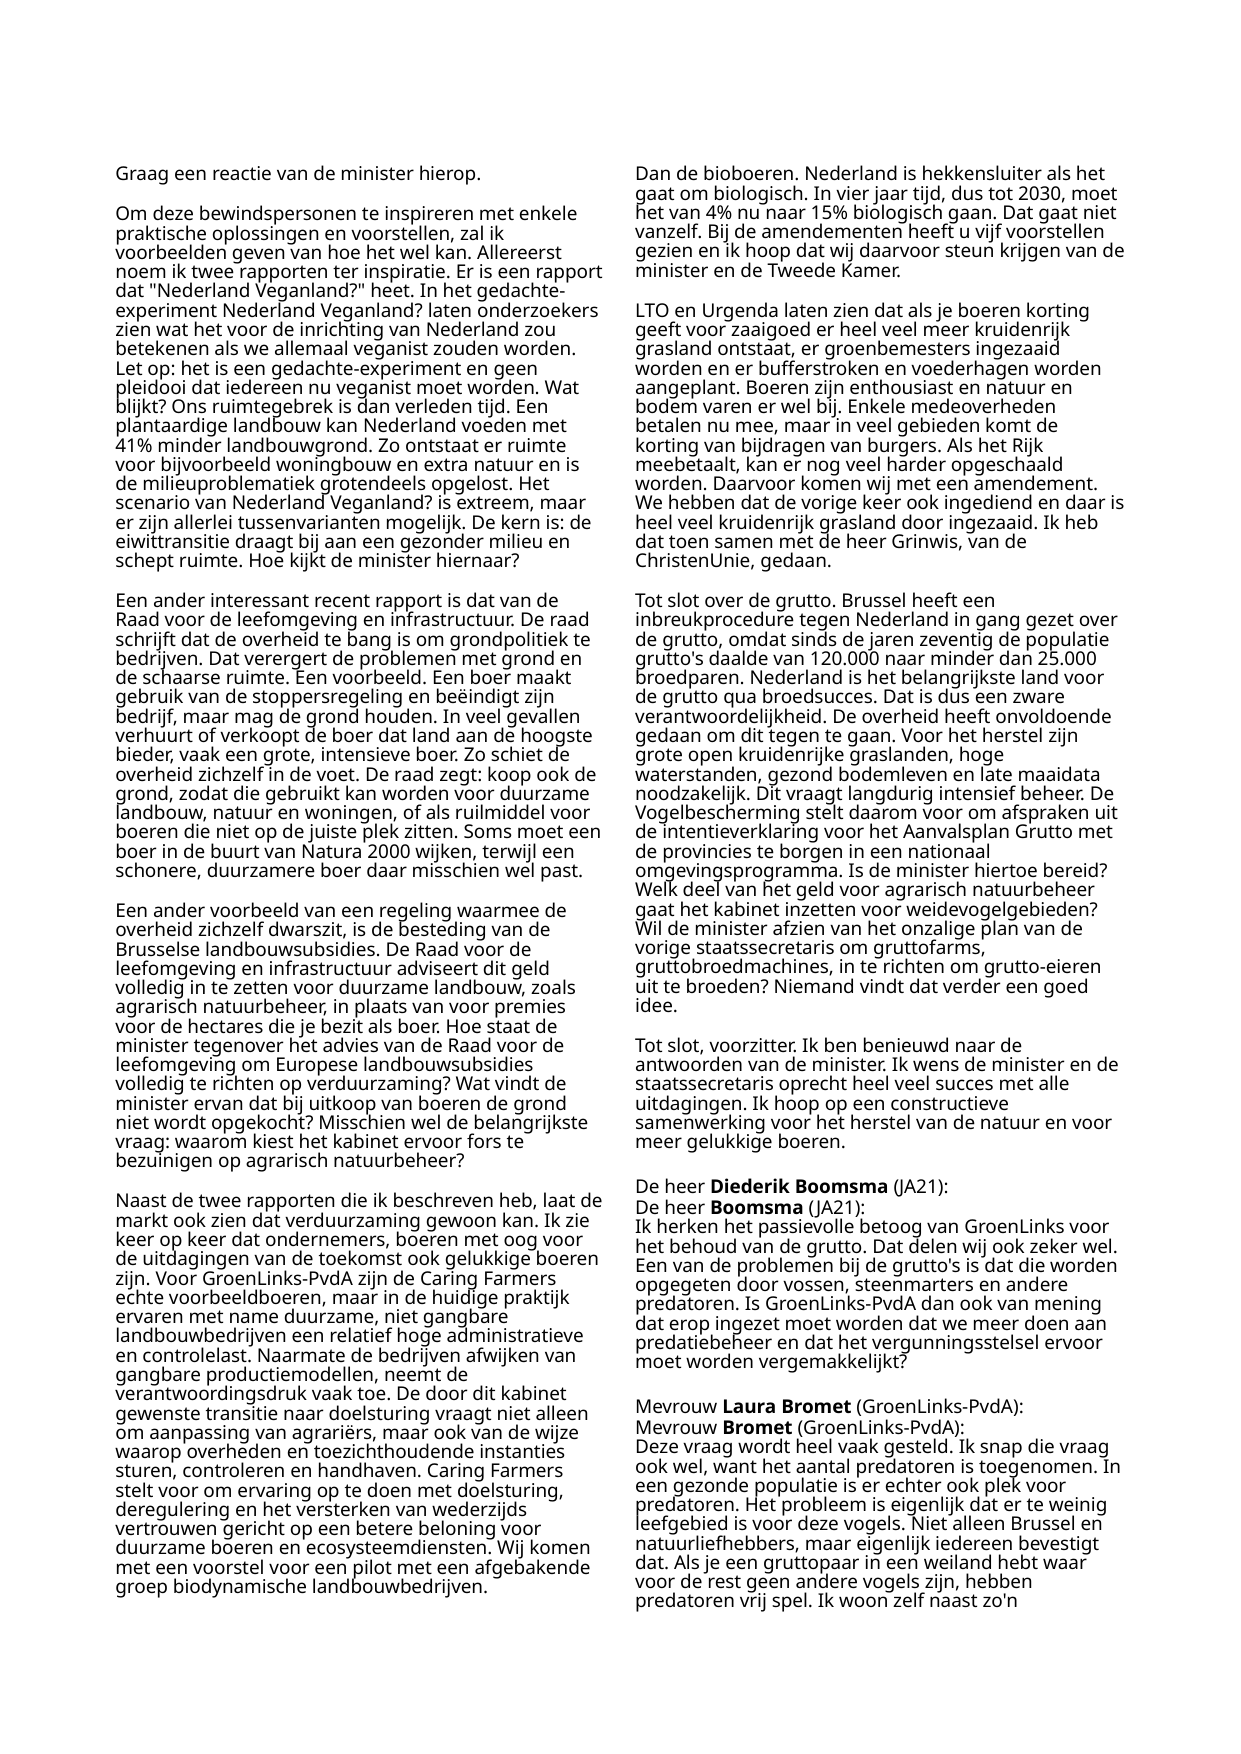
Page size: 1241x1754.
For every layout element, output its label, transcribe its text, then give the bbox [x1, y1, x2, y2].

text Tot slot over de grutto. Brussel heeft een inbreukprocedure tegen Nederland in gang gezet over de grutto, omdat sinds de jaren zeventig de populatie grutto's daalde van 120.000 naar minder dan 25.000 broedparen. Nederland is het belangrijkste land voor de grutto qua broedsucces. Dat is dus een zware verantwoordelijkheid. De overheid heeft onvoldoende gedaan om dit tegen te gaan. Voor het herstel zijn grote open kruidenrijke graslanden, hoge waterstanden, gezond bodemleven en late maaidata noodzakelijk. Dit vraagt langdurig intensief beheer. De Vogelbescherming stelt daarom voor om afspraken uit de intentieverklaring voor het Aanvalsplan Grutto met de provincies te borgen in een nationaal omgevingsprogramma. Is de minister hiertoe bereid? Welk deel van het geld voor agrarisch natuurbeheer gaat het kabinet inzetten voor weidevogelgebieden? Wil de minister afzien van het onzalige plan van de vorige staatssecretaris om gruttofarms, gruttobroedmachines, in te richten om grutto-eieren uit te broeden? Niemand vindt dat verder een goed idee. [635, 592, 1125, 1016]
text Mevrouw Laura Bromet (GroenLinks-PvdA): [635, 1393, 1125, 1419]
text Naast de twee rapporten die ik beschreven heb, laat de markt ook zien dat verduurzaming gewoon kan. Ik zie keer op keer dat ondernemers, boeren met oog voor de uitdagingen van de toekomst ook gelukkige boeren zijn. Voor GroenLinks-PvdA zijn de Caring Farmers echte voorbeeldboeren, maar in de huidige praktijk ervaren met name duurzame, niet gangbare landbouwbedrijven een relatief hoge administratieve en controlelast. Naarmate de bedrijven afwijken van gangbare productiemodellen, neemt de verantwoordingsdruk vaak toe. De door dit kabinet gewenste transitie naar doelsturing vraagt niet alleen om aanpassing van agrariërs, maar ook van de wijze waarop overheden en toezichthoudende instanties sturen, controleren en handhaven. Caring Farmers stelt voor om ervaring op te doen met doelsturing, deregulering en het versterken van wederzijds vertrouwen gericht op een betere beloning voor duurzame boeren en ecosysteemdiensten. Wij komen met een voorstel voor een pilot met een afgebakende groep biodynamische landbouwbedrijven. [115, 1192, 605, 1597]
text Een ander interessant recent rapport is dat van de Raad voor de leefomgeving en infrastructuur. De raad schrijft dat de overheid te bang is om grondpolitiek te bedrijven. Dat verergert de problemen met grond en de schaarse ruimte. Een voorbeeld. Een boer maakt gebruik van de stoppersregeling en beëindigt zijn bedrijf, maar mag de grond houden. In veel gevallen verhuurt of verkoopt de boer dat land aan de hoogste bieder, vaak een grote, intensieve boer. Zo schiet de overheid zichzelf in de voet. De raad zegt: koop ook de grond, zodat die gebruikt kan worden voor duurzame landbouw, natuur en woningen, of als ruilmiddel voor boeren die niet op de juiste plek zitten. Soms moet een boer in de buurt van Natura 2000 wijken, terwijl een schonere, duurzamere boer daar misschien wel past. [115, 592, 605, 881]
text LTO en Urgenda laten zien dat als je boeren korting geeft voor zaaigoed er heel veel meer kruidenrijk grasland ontstaat, er groenbemesters ingezaaid worden en er bufferstroken en voederhagen worden aangeplant. Boeren zijn enthousiast en natuur en bodem varen er wel bij. Enkele medeoverheden betalen nu mee, maar in veel gebieden komt de korting van bijdragen van burgers. Als het Rijk meebetaalt, kan er nog veel harder opgeschaald worden. Daarvoor komen wij met een amendement. We hebben dat de vorige keer ook ingediend en daar is heel veel kruidenrijk grasland door ingezaaid. Ik heb dat toen samen met de heer Grinwis, van de ChristenUnie, gedaan. [635, 302, 1125, 571]
text Deze vraag wordt heel vaak gesteld. Ik snap die vraag ook wel, want het aantal predatoren is toegenomen. In een gezonde populatie is er echter ook plek voor predatoren. Het probleem is eigenlijk dat er te weinig leefgebied is voor deze vogels. Niet alleen Brussel en natuurliefhebbers, maar eigenlijk iedereen bevestigt dat. Als je een gruttopaar in een weiland hebt waar voor de rest geen andere vogels zijn, hebben predatoren vrij spel. Ik woon zelf naast zo'n [635, 1438, 1125, 1612]
text Om deze bewindspersonen te inspireren met enkele praktische oplossingen en voorstellen, zal ik voorbeelden geven van hoe het wel kan. Allereerst noem ik twee rapporten ter inspiratie. Er is een rapport dat "Nederland Veganland?" heet. In het gedachte-experiment Nederland Veganland? laten onderzoekers zien wat het voor de inrichting van Nederland zou betekenen als we allemaal veganist zouden worden. Let op: het is een gedachte-experiment en geen pleidooi dat iedereen nu veganist moet worden. Wat blijkt? Ons ruimtegebrek is dan verleden tijd. Een plantaardige landbouw kan Nederland voeden met 41% minder landbouwgrond. Zo ontstaat er ruimte voor bijvoorbeeld woningbouw en extra natuur en is de milieuproblematiek grotendeels opgelost. Het scenario van Nederland Veganland? is extreem, maar er zijn allerlei tussenvarianten mogelijk. De kern is: de eiwittransitie draagt bij aan een gezonder milieu en schept ruimte. Hoe kijkt de minister hiernaar? [115, 205, 605, 571]
text Tot slot, voorzitter. Ik ben benieuwd naar de antwoorden van de minister. Ik wens de minister en de staatssecretaris oprecht heel veel succes met alle uitdagingen. Ik hoop op een constructieve samenwerking voor het herstel van de natuur en voor meer gelukkige boeren. [635, 1037, 1125, 1152]
text Een ander voorbeeld van een regeling waarmee de overheid zichzelf dwarszit, is de besteding van de Brusselse landbouwsubsidies. De Raad voor de leefomgeving en infrastructuur adviseert dit geld volledig in te zetten voor duurzame landbouw, zoals agrarisch natuurbeheer, in plaats van voor premies voor de hectares die je bezit als boer. Hoe staat de minister tegenover het advies van de Raad voor de leefomgeving om Europese landbouwsubsidies volledig te richten op verduurzaming? Wat vindt de minister ervan dat bij uitkoop van boeren de grond niet wordt opgekocht? Misschien wel de belangrijkste vraag: waarom kiest het kabinet ervoor fors te bezuinigen op agrarisch natuurbeheer? [115, 902, 605, 1172]
text Dan de bioboeren. Nederland is hekkensluiter als het gaat om biologisch. In vier jaar tijd, dus tot 2030, moet het van 4% nu naar 15% biologisch gaan. Dat gaat niet vanzelf. Bij de amendementen heeft u vijf voorstellen gezien en ik hoop dat wij daarvoor steun krijgen van de minister en de Tweede Kamer. [635, 165, 1125, 281]
text Ik herken het passievolle betoog van GroenLinks voor het behoud van de grutto. Dat delen wij ook zeker wel. Een van de problemen bij de grutto's is dat die worden opgegeten door vossen, steenmarters en andere predatoren. Is GroenLinks-PvdA dan ook van mening dat erop ingezet moet worden dat we meer doen aan predatiebeheer en dat het vergunningsstelsel ervoor moet worden vergemakkelijkt? [635, 1218, 1125, 1372]
text De heer Boomsma (JA21): [635, 1199, 1125, 1218]
text Graag een reactie van de minister hierop. [115, 165, 605, 184]
text Mevrouw Bromet (GroenLinks-PvdA): [635, 1419, 1125, 1438]
text De heer Diederik Boomsma (JA21): [635, 1173, 1125, 1199]
